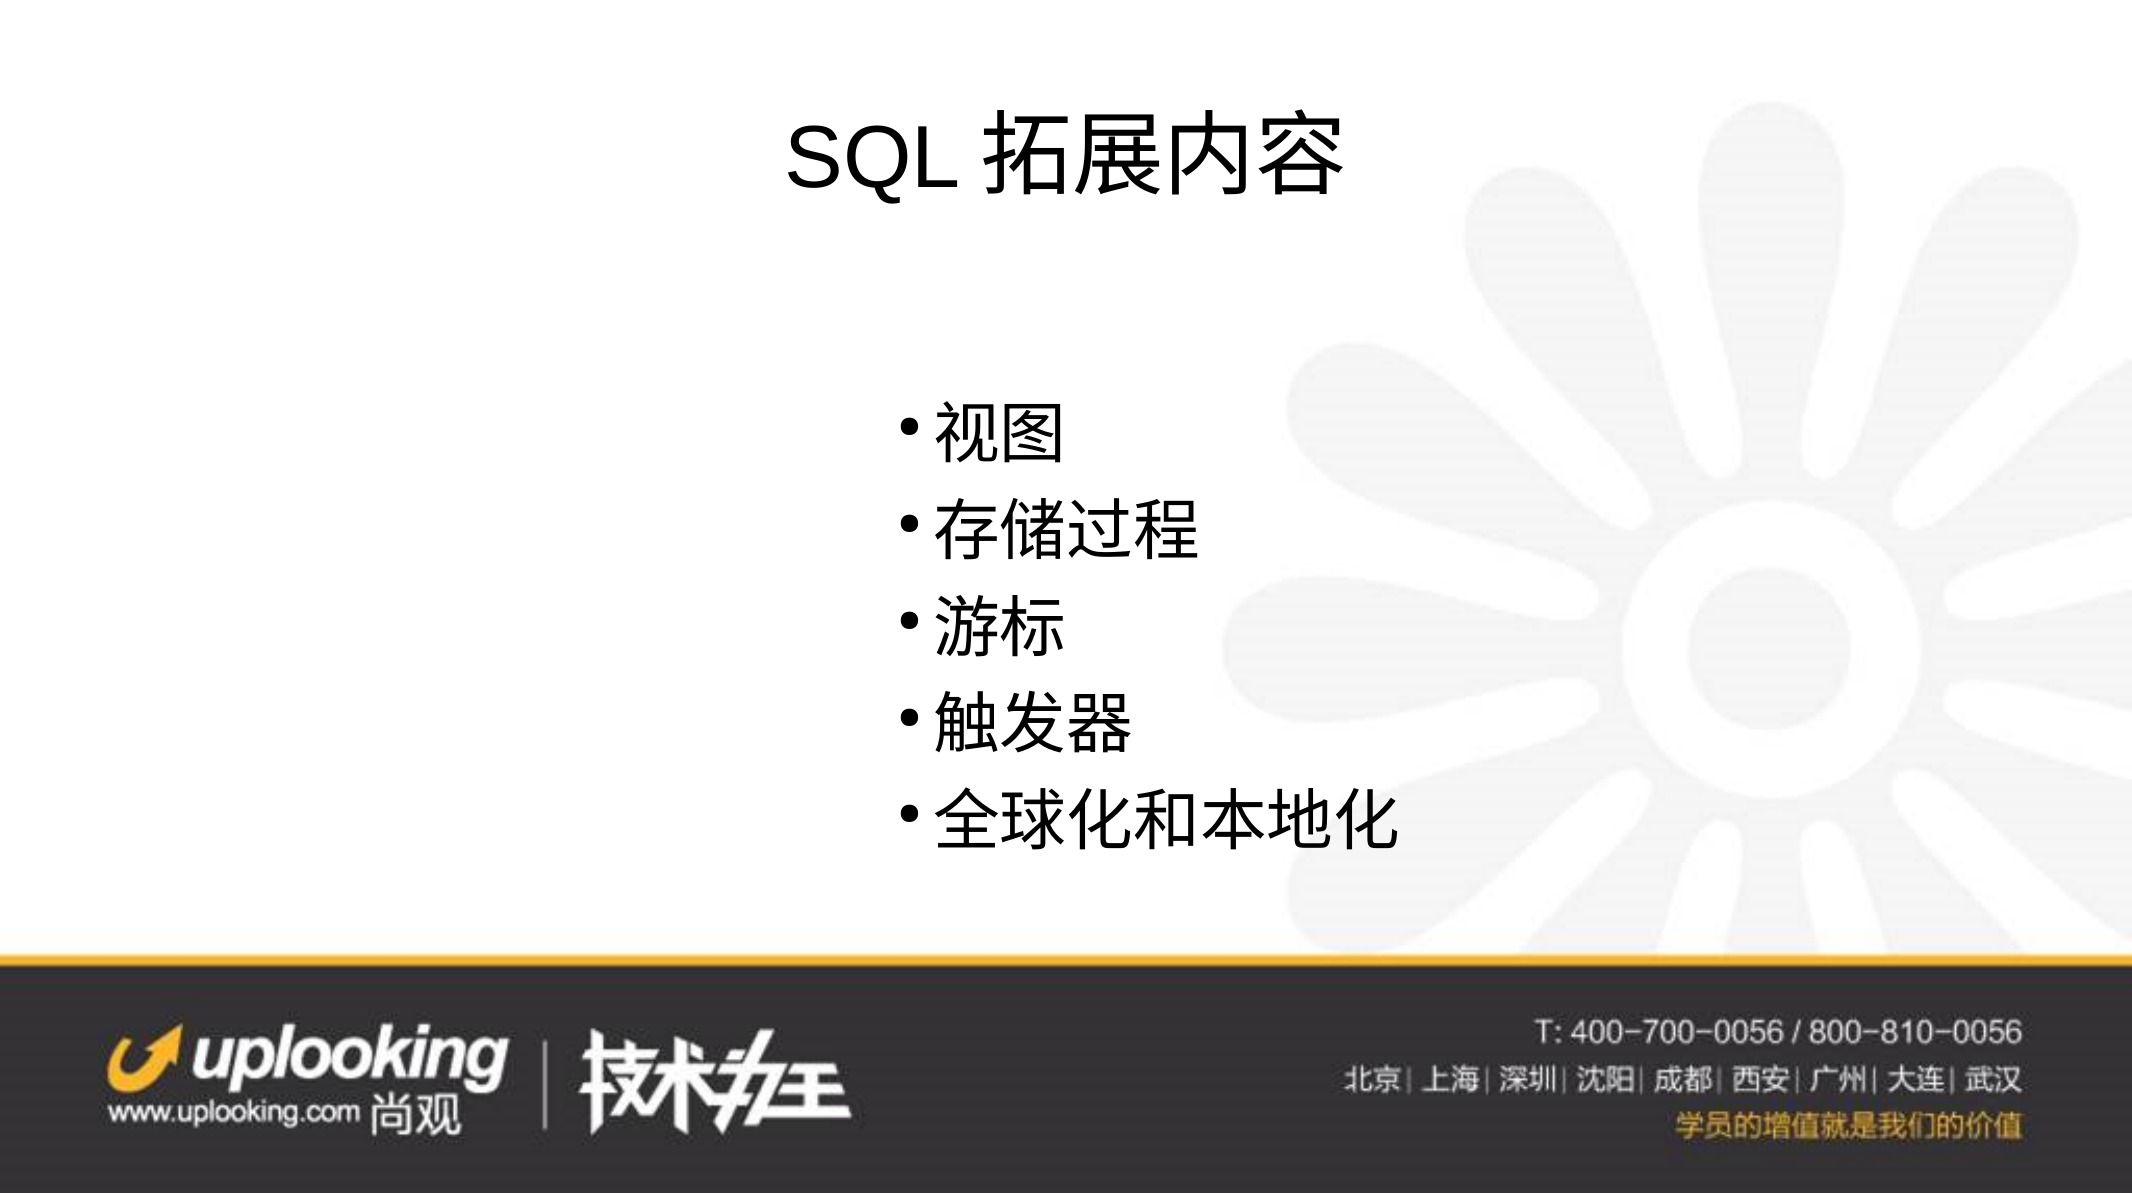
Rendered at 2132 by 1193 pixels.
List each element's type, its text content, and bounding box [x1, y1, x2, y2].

subtitle 视图 存储过程 游标 触发器 全球化和本地化 [897, 228, 1713, 1016]
picture [0, 0, 2132, 1193]
title SQL拓展内容 [106, 47, 2026, 247]
